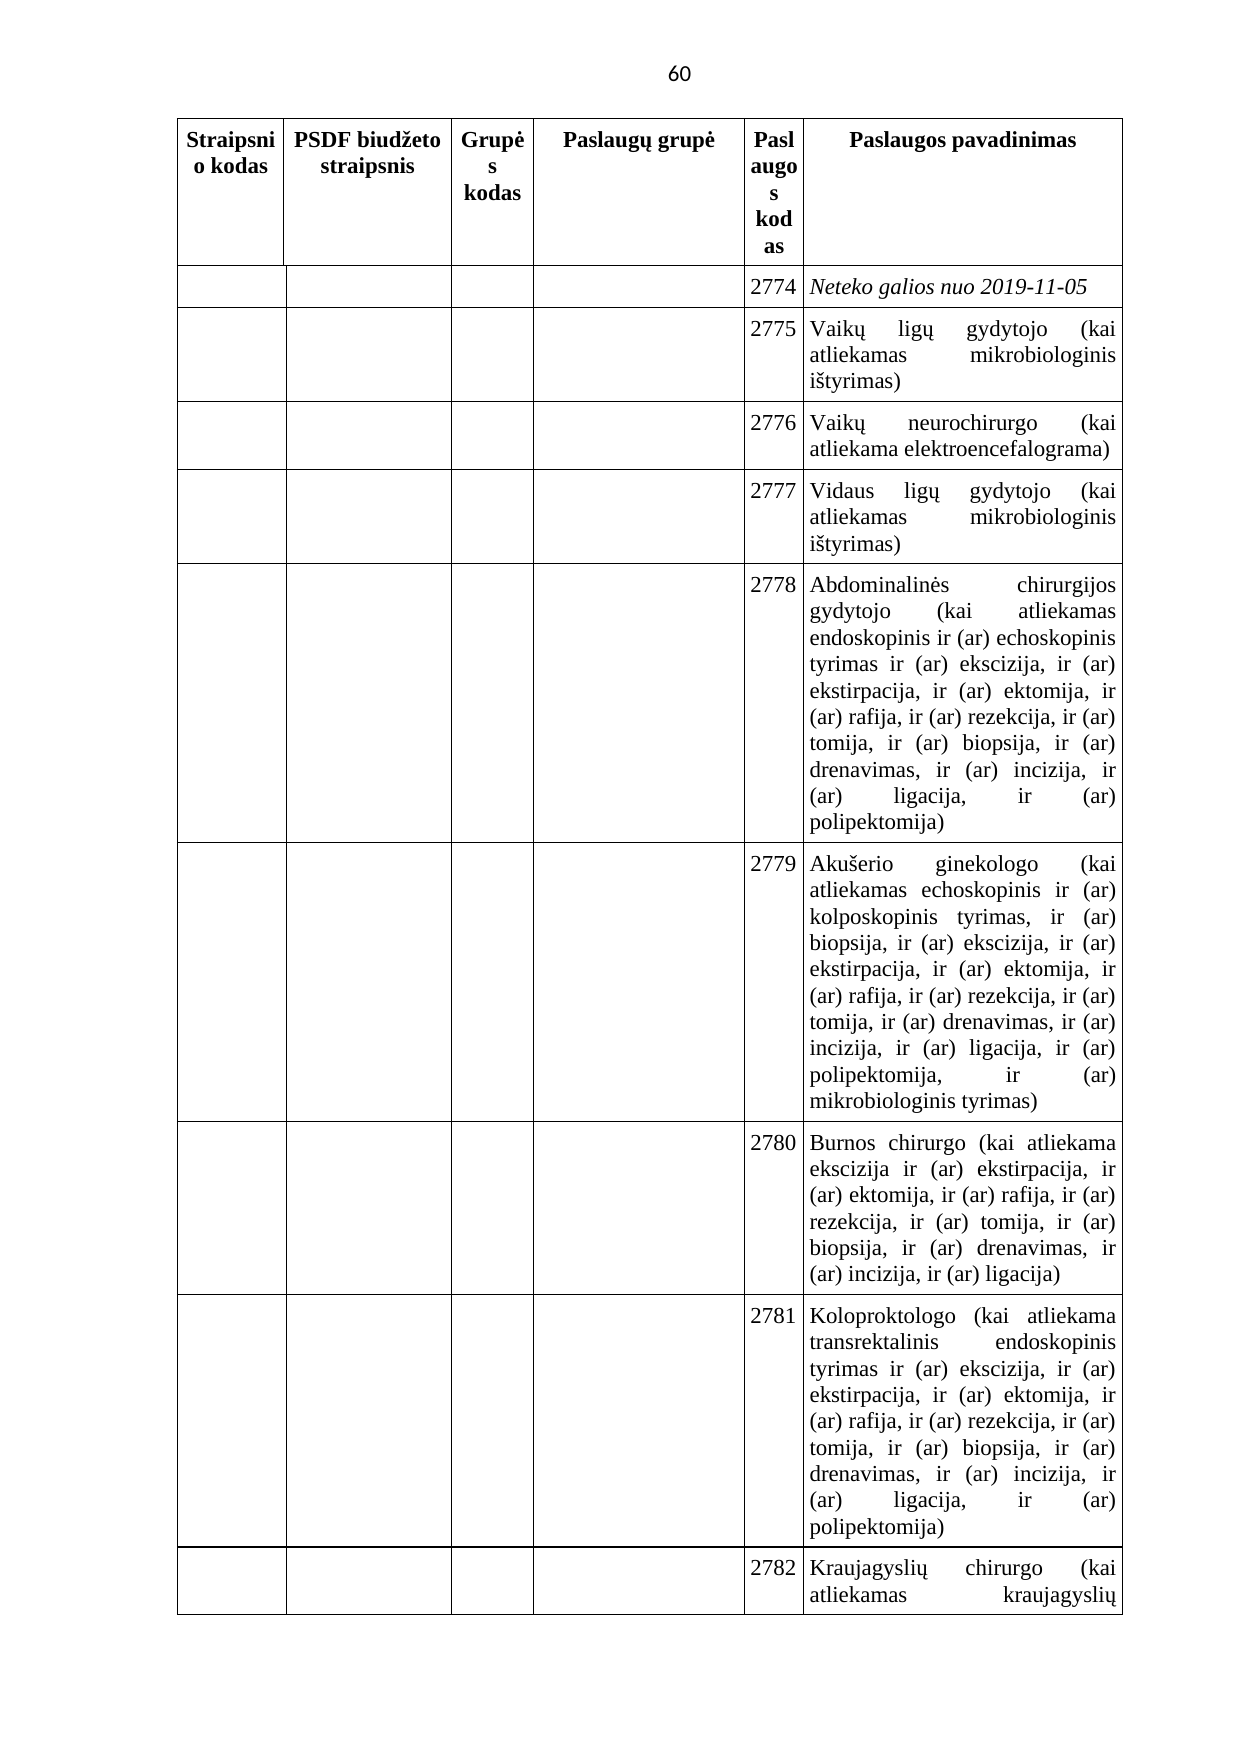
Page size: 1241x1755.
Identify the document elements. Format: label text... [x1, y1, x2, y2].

table_cell Akušerio ginekologo (kai atliekamas echoskopinis ir (ar) kolposkopinis tyrimas, ir (ar) biopsija, ir (ar) ekscizija, ir (ar) ekstirpacija, ir (ar) ektomija, ir (ar) rafija, ir (ar) rezekcija, ir (ar) tomija, ir (ar) drenavimas, ir (ar) incizija, ir (ar) ligacija, ir (ar) polipektomija, ir (ar) mikrobiologinis tyrimas) [804, 843, 1122, 1121]
table_cell [452, 564, 533, 842]
table_cell [287, 470, 451, 563]
table_cell [534, 402, 744, 469]
table_cell [178, 470, 286, 563]
table_cell [452, 1122, 533, 1294]
table_cell Abdominalinės chirurgijos gydytojo (kai atliekamas endoskopinis ir (ar) echoskopinis tyrimas ir (ar) ekscizija, ir (ar) ekstirpacija, ir (ar) ektomija, ir (ar) rafija, ir (ar) rezekcija, ir (ar) tomija, ir (ar) biopsija, ir (ar) drenavimas, ir (ar) incizija, ir (ar) ligacija, ir (ar) polipektomija) [804, 564, 1122, 842]
table_cell [452, 1548, 533, 1614]
table_header PSDF biudžeto straipsnis [284, 119, 451, 265]
table_cell [178, 1122, 286, 1294]
table_cell [178, 402, 286, 469]
table_cell Vaikų ligų gydytojo (kai atliekamas mikrobiologinis ištyrimas) [804, 308, 1122, 401]
table_cell [452, 843, 533, 1121]
table_cell [287, 843, 451, 1121]
table_cell [534, 1122, 744, 1294]
table_cell [287, 1548, 451, 1614]
table_cell Vaikų neurochirurgo (kai atliekama elektroencefalograma) [804, 402, 1122, 469]
table_cell 2777 [745, 470, 803, 563]
table_cell [287, 1295, 451, 1546]
table_cell [178, 266, 286, 307]
table_header Straipsnio kodas [178, 119, 283, 265]
table_cell [452, 402, 533, 469]
table_cell [534, 843, 744, 1121]
table_header Grupės kodas [452, 119, 533, 265]
table_cell [534, 266, 744, 307]
table_cell 2775 [745, 308, 803, 401]
table_cell Vidaus ligų gydytojo (kai atliekamas mikrobiologinis ištyrimas) [804, 470, 1122, 563]
table_cell [178, 564, 286, 842]
table_header Paslaugų grupė [534, 119, 744, 265]
table_cell [178, 843, 286, 1121]
table_cell 2779 [745, 843, 803, 1121]
table_cell [534, 308, 744, 401]
table_cell [178, 1295, 286, 1546]
table_cell 2774 [745, 266, 803, 307]
table_cell [452, 470, 533, 563]
table_cell [287, 564, 451, 842]
table_cell [534, 564, 744, 842]
table_cell Kraujagyslių chirurgo (kai atliekamas kraujagyslių [804, 1548, 1122, 1614]
table_cell [287, 266, 451, 307]
table_cell 2778 [745, 564, 803, 842]
table_cell [534, 1548, 744, 1614]
table_cell 2781 [745, 1295, 803, 1546]
table_cell [452, 266, 533, 307]
table_cell [452, 1295, 533, 1546]
table_cell [178, 1548, 286, 1614]
table_cell [452, 308, 533, 401]
table_cell Neteko galios nuo 2019-11-05 [804, 266, 1122, 307]
table_cell 2776 [745, 402, 803, 469]
table_cell [287, 1122, 451, 1294]
table_cell 2780 [745, 1122, 803, 1294]
table_cell [534, 1295, 744, 1546]
table_cell 2782 [745, 1548, 803, 1614]
table_cell [178, 308, 286, 401]
table_cell Koloproktologo (kai atliekama transrektalinis endoskopinis tyrimas ir (ar) ekscizija, ir (ar) ekstirpacija, ir (ar) ektomija, ir (ar) rafija, ir (ar) rezekcija, ir (ar) tomija, ir (ar) biopsija, ir (ar) drenavimas, ir (ar) incizija, ir (ar) ligacija, ir (ar) polipektomija) [804, 1295, 1122, 1546]
table_header Paslaugos kodas [745, 119, 803, 265]
table_cell [287, 308, 451, 401]
table_cell [534, 470, 744, 563]
table_header Paslaugos pavadinimas [804, 119, 1122, 265]
table_cell Burnos chirurgo (kai atliekama ekscizija ir (ar) ekstirpacija, ir (ar) ektomija, ir (ar) rafija, ir (ar) rezekcija, ir (ar) tomija, ir (ar) biopsija, ir (ar) drenavimas, ir (ar) incizija, ir (ar) ligacija) [804, 1122, 1122, 1294]
table_cell [287, 402, 451, 469]
